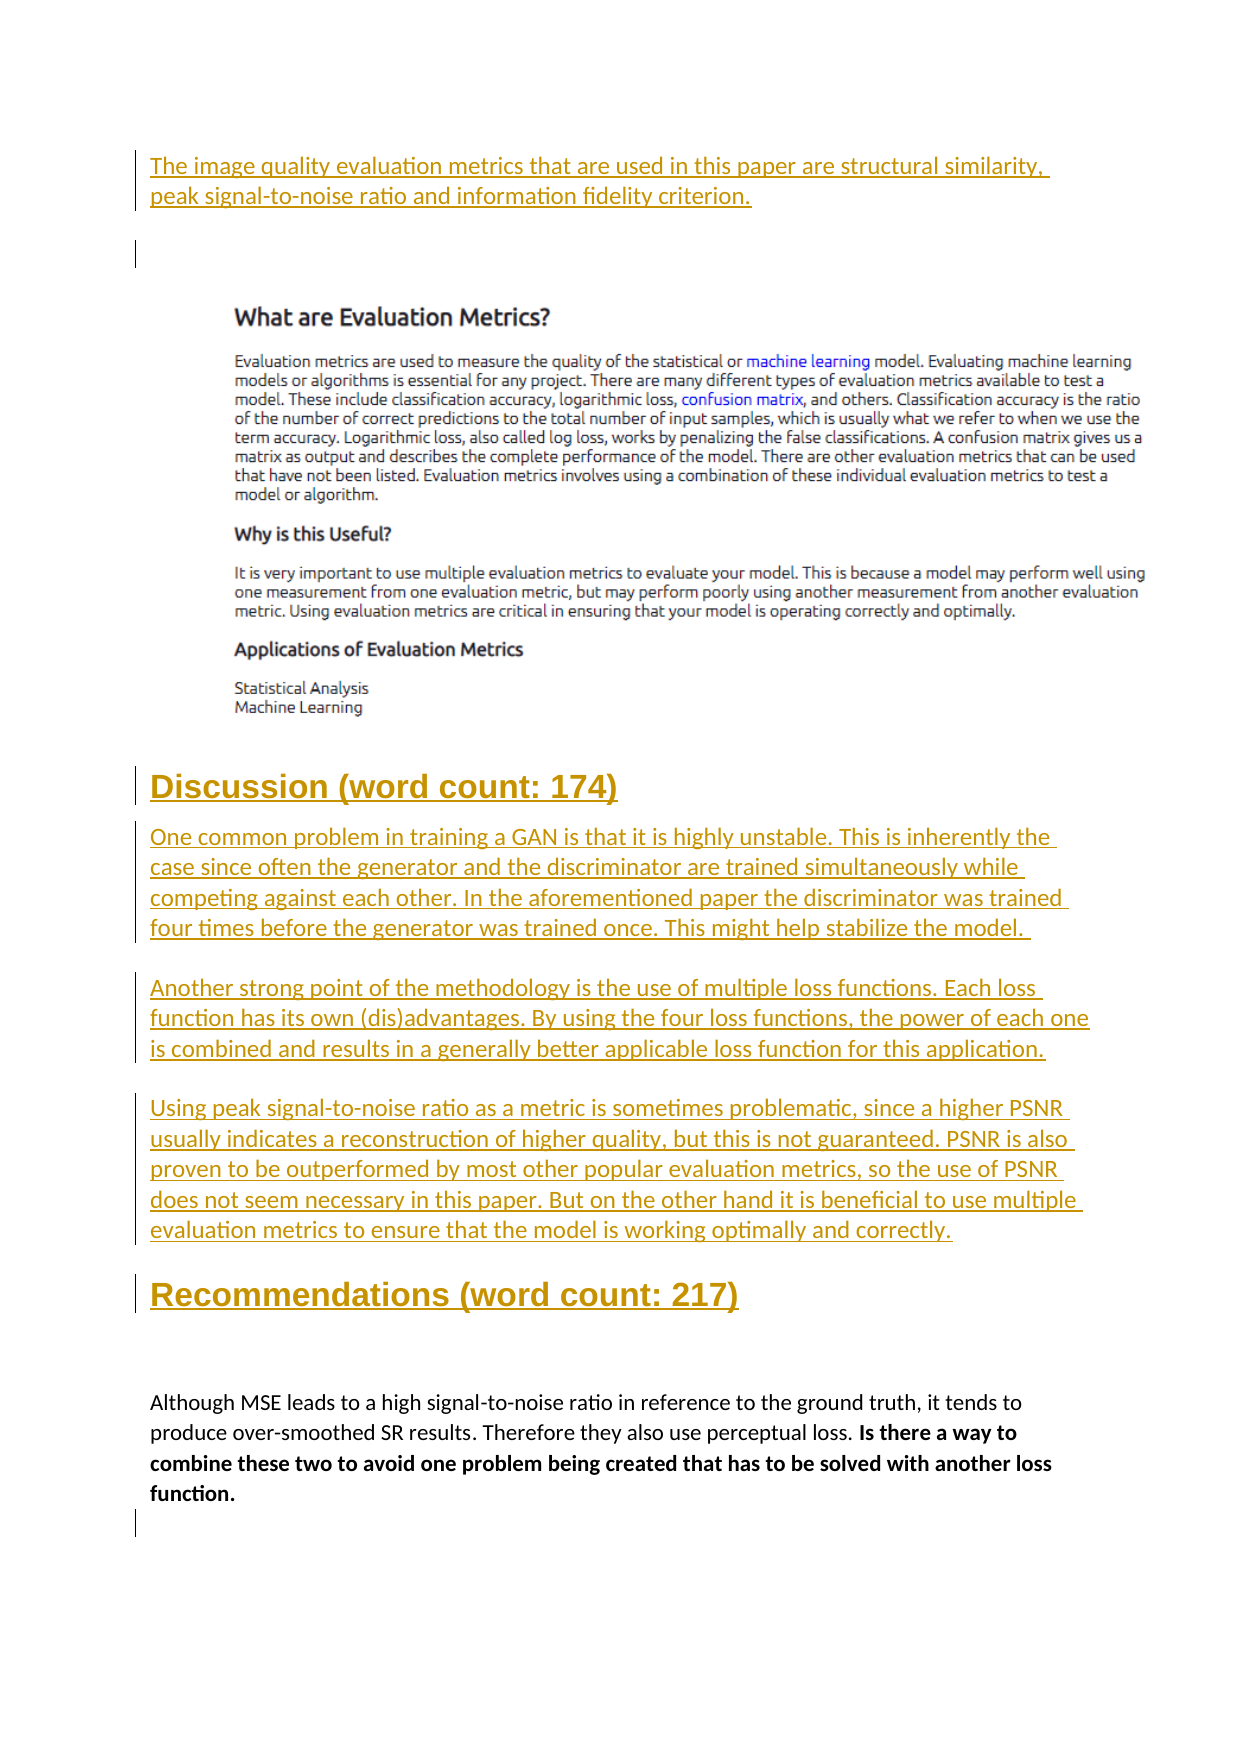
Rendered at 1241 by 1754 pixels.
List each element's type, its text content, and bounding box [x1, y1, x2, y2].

text One common problem in training a GAN is that it is highly unstable. This is inherently the case since often the generator and the discriminator are trained simultaneously while competing against each other. In the aforementioned paper the discriminator was trained four times before the generator was trained once. This might help stabilize the model. [150, 821, 1090, 943]
subtitle Recommendations (word count: 217) [150, 1274, 1090, 1313]
text Using peak signal-to-noise ratio as a metric is sometimes problematic, since a higher PSNR usually indicates a reconstruction of higher quality, but this is not guaranteed. PSNR is also proven to be outperformed by most other popular evaluation metrics, so the use of PSNR does not seem necessary in this paper. But on the other hand it is beneficial to use multiple evaluation metrics to ensure that the model is working optimally and correctly. [150, 1093, 1090, 1245]
picture [225, 297, 1166, 738]
list Although MSE leads to a high signal-to-noise ratio in reference to the ground truth, it tends to produce over-smoothed SR results. Therefore they also use perceptual loss. Is there a way to combine these two to avoid one problem being created that has to be solved with another loss function. [150, 1388, 1090, 1507]
text Another strong point of the methodology is the use of multiple loss functions. Each loss function has its own (dis)advantages. By using the four loss functions, the power of each one [150, 972, 1090, 1028]
text is combined and results in a generally better applicable loss function for this application. [150, 1030, 1090, 1063]
subtitle Discussion (word count: 174) [150, 766, 1090, 805]
text The image quality evaluation metrics that are used in this paper are structural similarity, peak signal-to-noise ratio and information fidelity criterion. [150, 150, 1090, 211]
